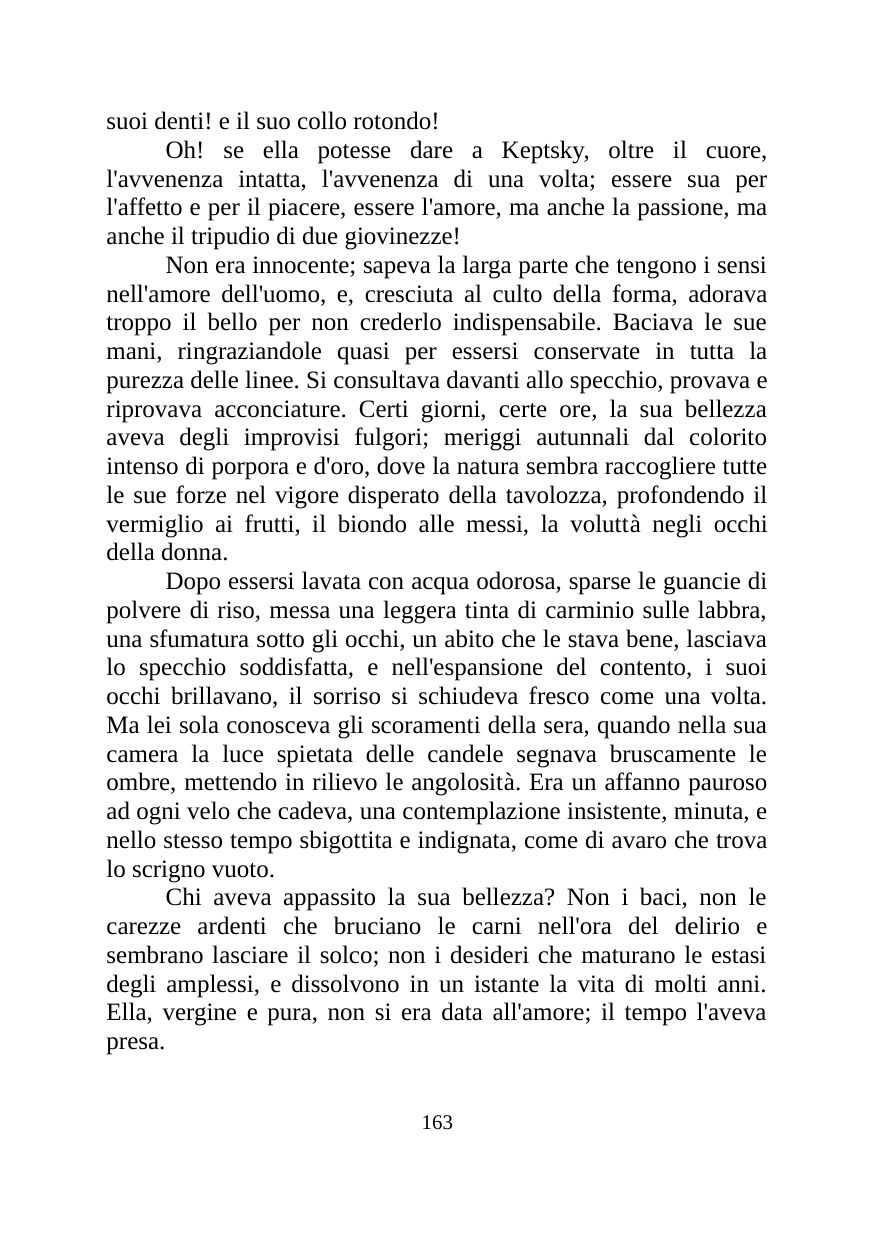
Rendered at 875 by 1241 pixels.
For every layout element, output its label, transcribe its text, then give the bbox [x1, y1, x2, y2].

text Non era innocente; sapeva la larga parte che tengono i sensi nell'amore dell'uomo, e, cresciuta al culto della forma, adorava troppo il bello per non crederlo indispensabile. Baciava le sue mani, ringraziandole quasi per essersi conservate in tutta la purezza delle linee. Si consultava davanti allo specchio, provava e riprovava acconciature. Certi giorni, certe ore, la sua bellezza aveva degli improvisi fulgori; meriggi autunnali dal colorito intenso di porpora e d'oro, dove la natura sembra raccogliere tutte le sue forze nel vigore disperato della tavolozza, profondendo il vermiglio ai frutti, il biondo alle messi, la voluttà negli occhi della donna. [106, 250, 768, 566]
text suoi denti! e il suo collo rotondo! [106, 106, 768, 135]
text Oh! se ella potesse dare a Keptsky, oltre il cuore, l'avvenenza intatta, l'avvenenza di una volta; essere sua per l'affetto e per il piacere, essere l'amore, ma anche la passione, ma anche il tripudio di due giovinezze! [106, 135, 768, 250]
text Chi aveva appassito la sua bellezza? Non i baci, non le carezze ardenti che bruciano le carni nell'ora del delirio e sembrano lasciare il solco; non i desideri che maturano le estasi degli amplessi, e dissolvono in un istante la vita di molti anni. Ella, vergine e pura, non si era data all'amore; il tempo l'aveva presa. [106, 882, 768, 1055]
text Dopo essersi lavata con acqua odorosa, sparse le guancie di polvere di riso, messa una leggera tinta di carminio sulle labbra, una sfumatura sotto gli occhi, un abito che le stava bene, lasciava lo specchio soddisfatta, e nell'espansione del contento, i suoi occhi brillavano, il sorriso si schiudeva fresco come una volta. Ma lei sola conosceva gli scoramenti della sera, quando nella sua camera la luce spietata delle candele segnava bruscamente le ombre, mettendo in rilievo le angolosità. Era un affanno pauroso ad ogni velo che cadeva, una contemplazione insistente, minuta, e nello stesso tempo sbigottita e indignata, come di avaro che trova lo scrigno vuoto. [106, 566, 768, 882]
